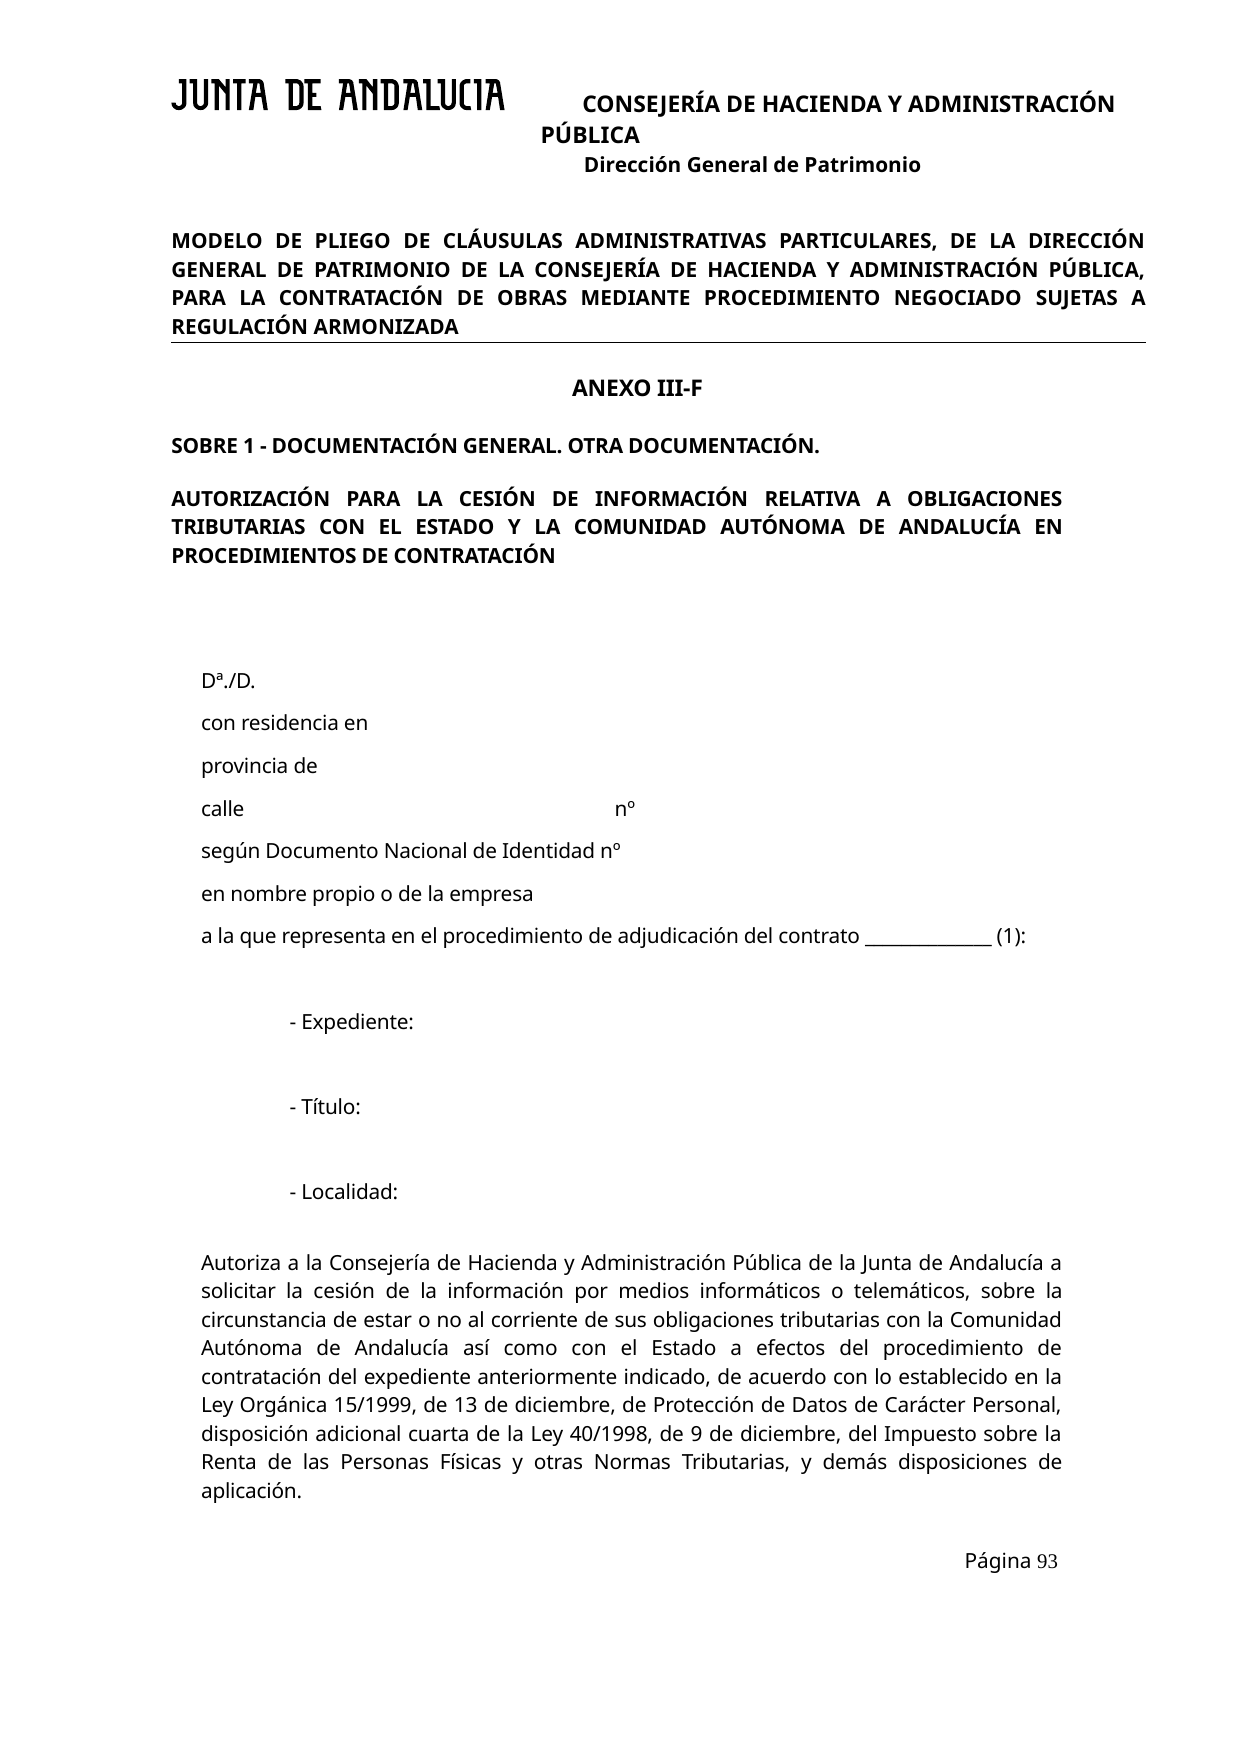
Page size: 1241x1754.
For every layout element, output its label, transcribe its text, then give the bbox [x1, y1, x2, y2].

text AUTORIZACIÓN PARA LA CESIÓN DE INFORMACIÓN RELATIVA A OBLIGACIONES TRIBUTARIAS CON EL ESTADO Y LA COMUNIDAD AUTÓNOMA DE ANDALUCÍA EN PROCEDIMIENTOS DE CONTRATACIÓN [171, 484, 1063, 569]
text calle nº [201, 794, 1063, 822]
text en nombre propio o de la empresa [201, 879, 1063, 907]
text - Expediente: [216, 1007, 1063, 1035]
text con residencia en [201, 708, 1063, 737]
text según Documento Nacional de Identidad nº [201, 836, 1063, 865]
text Dª./D. [201, 666, 1063, 694]
text MODELO DE PLIEGO DE CLÁUSULAS ADMINISTRATIVAS PARTICULARES, DE LA DIRECCIÓN GENERAL DE PATRIMONIO DE LA CONSEJERÍA DE HACIENDA Y ADMINISTRACIÓN PÚBLICA, PARA LA CONTRATACIÓN DE OBRAS MEDIANTE PROCEDIMIENTO NEGOCIADO SUJETAS A REGULACIÓN ARMONIZADA [171, 227, 1146, 342]
text Autoriza a la Consejería de Hacienda y Administración Pública de la Junta de Andalucía a solicitar la cesión de la información por medios informáticos o telemáticos, sobre la circunstancia de estar o no al corriente de sus obligaciones tributarias con la Comunidad Autónoma de Andalucía así como con el Estado a efectos del procedimiento de contratación del expediente anteriormente indicado, de acuerdo con lo establecido en la Ley Orgánica 15/1999, de 13 de diciembre, de Protección de Datos de Carácter Personal, disposición adicional cuarta de la Ley 40/1998, de 9 de diciembre, del Impuesto sobre la Renta de las Personas Físicas y otras Normas Tributarias, y demás disposiciones de aplicación. [201, 1248, 1063, 1504]
text provincia de [201, 751, 1063, 779]
text a la que representa en el procedimiento de adjudicación del contrato ______________ (1): [201, 922, 1063, 950]
text - Título: [289, 1092, 1063, 1120]
text SOBRE 1 - DOCUMENTACIÓN GENERAL. OTRA DOCUMENTACIÓN. [171, 432, 1063, 460]
text - Localidad: [289, 1177, 1063, 1206]
text ANEXO III-F [201, 372, 1063, 403]
